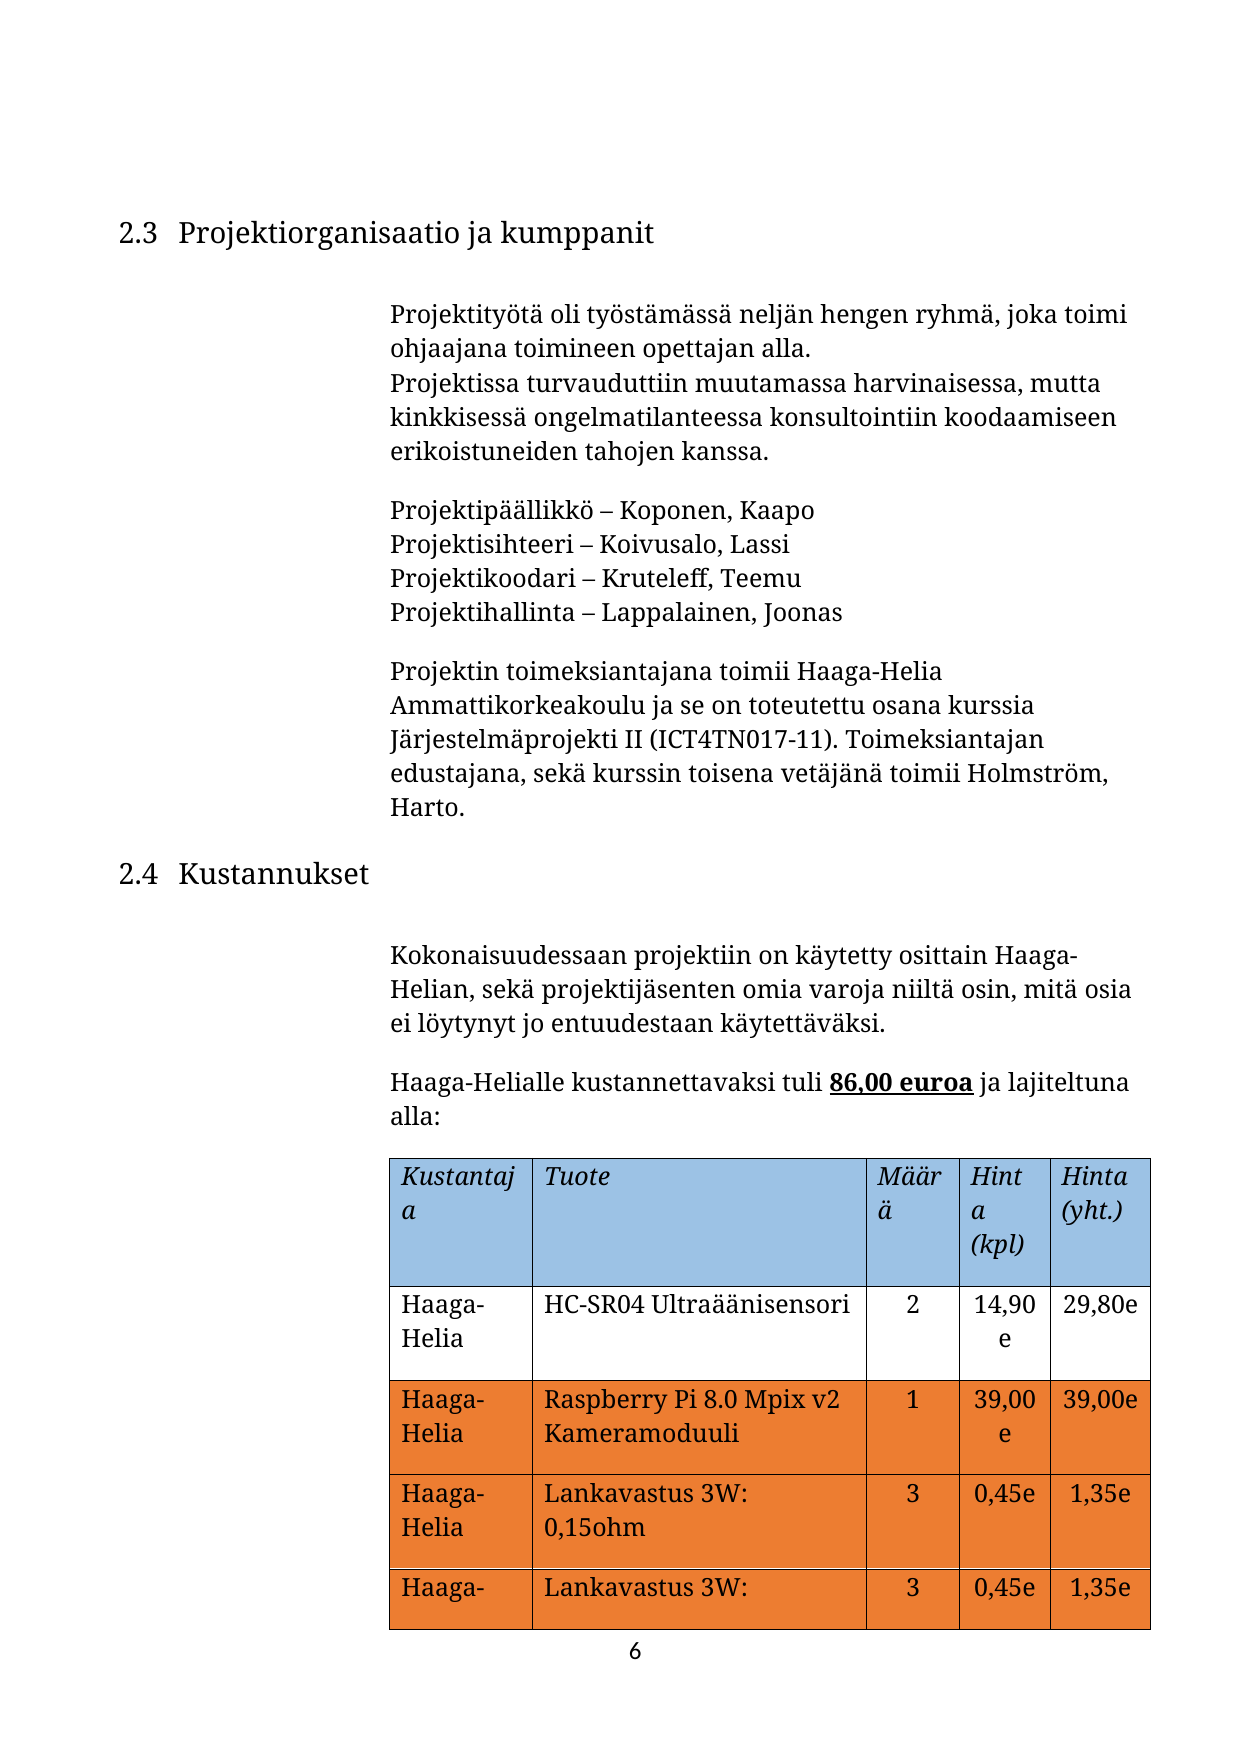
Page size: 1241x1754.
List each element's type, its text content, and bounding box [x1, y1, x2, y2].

table_cell 0,45e [960, 1570, 1050, 1629]
table_cell 1,35e [1051, 1570, 1150, 1629]
text Haaga-Helialle kustannettavaksi tuli 86,00 euroa ja lajiteltuna alla: [390, 1065, 1152, 1133]
table_header Määrä [867, 1159, 959, 1286]
table_cell Haaga-Helia [390, 1287, 532, 1380]
subtitle Projektiorganisaatio ja kumppanit [118, 213, 1152, 252]
table_cell 0,45e [960, 1475, 1050, 1568]
table_cell 39,00e [960, 1381, 1050, 1474]
table_cell Lankavastus 3W: 0,15ohm [533, 1475, 866, 1568]
table_cell 1,35e [1051, 1475, 1150, 1568]
table_header Tuote [533, 1159, 866, 1286]
table_cell 3 [867, 1475, 959, 1568]
table_cell 1 [867, 1381, 959, 1474]
table_cell 2 [867, 1287, 959, 1380]
table_cell Haaga-Helia [390, 1381, 532, 1474]
table_header Hinta (yht.) [1051, 1159, 1150, 1286]
table_cell 39,00e [1051, 1381, 1150, 1474]
subtitle Kustannukset [118, 853, 1152, 893]
text Projektin toimeksiantajana toimii Haaga-Helia Ammattikorkeakoulu ja se on toteutettu osana kurssia Järjestelmäprojekti II (ICT4TN017-11). Toimeksiantajan edustajana, sekä kurssin toisena vetäjänä toimii Holmström, Harto. [390, 654, 1152, 824]
table_cell Haaga- [390, 1570, 532, 1629]
text Projektipäällikkö – Koponen, Kaapo Projektisihteeri – Koivusalo, Lassi Projektikoodari – Kruteleff, Teemu Projektihallinta – Lappalainen, Joonas [390, 492, 1152, 629]
table_cell HC-SR04 Ultraäänisensori [533, 1287, 866, 1380]
table_cell 3 [867, 1570, 959, 1629]
table_cell Raspberry Pi 8.0 Mpix v2 Kameramoduuli [533, 1381, 866, 1474]
table_header Hinta (kpl) [960, 1159, 1050, 1286]
table_cell 29,80e [1051, 1287, 1150, 1380]
table_header Kustantaja [390, 1159, 532, 1286]
text Projektityötä oli työstämässä neljän hengen ryhmä, joka toimi ohjaajana toimineen opettajan alla. Projektissa turvauduttiin muutamassa harvinaisessa, mutta kinkkisessä ongelmatilanteessa konsultointiin koodaamiseen erikoistuneiden tahojen kanssa. [390, 297, 1152, 467]
table_cell Haaga-Helia [390, 1475, 532, 1568]
text Kokonaisuudessaan projektiin on käytetty osittain Haaga-Helian, sekä projektijäsenten omia varoja niiltä osin, mitä osia ei löytynyt jo entuudestaan käytettäväksi. [390, 937, 1152, 1040]
table_cell Lankavastus 3W: [533, 1570, 866, 1629]
table_cell 14,90e [960, 1287, 1050, 1380]
